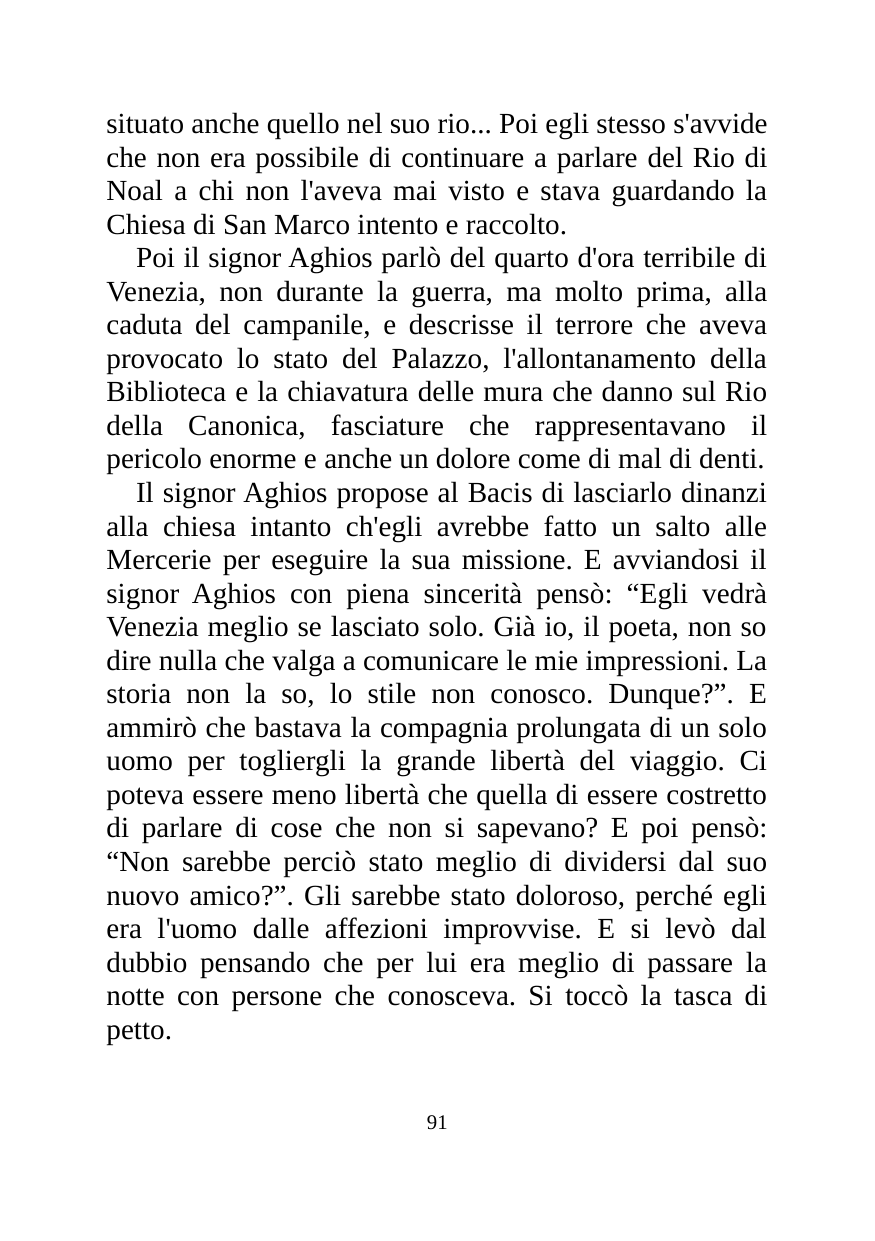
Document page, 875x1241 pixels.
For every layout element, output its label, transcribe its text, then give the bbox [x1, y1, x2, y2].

text situato anche quello nel suo rio... Poi egli stesso s'avvide che non era possibile di continuare a parlare del Rio di Noal a chi non l'aveva mai visto e stava guardando la Chiesa di San Marco intento e raccolto. [106, 106, 768, 240]
text Poi il signor Aghios parlò del quarto d'ora terribile di Venezia, non durante la guerra, ma molto prima, alla caduta del campanile, e descrisse il terrore che aveva provocato lo stato del Palazzo, l'allontanamento della Biblioteca e la chiavatura delle mura che danno sul Rio della Canonica, fasciature che rappresentavano il pericolo enorme e anche un dolore come di mal di denti. [106, 240, 768, 475]
text Il signor Aghios propose al Bacis di lasciarlo dinanzi alla chiesa intanto ch'egli avrebbe fatto un salto alle Mercerie per eseguire la sua missione. E avviandosi il signor Aghios con piena sincerità pensò: “Egli vedrà Venezia meglio se lasciato solo. Già io, il poeta, non so dire nulla che valga a comunicare le mie impressioni. La storia non la so, lo stile non conosco. Dunque?”. E ammirò che bastava la compagnia prolungata di un solo uomo per togliergli la grande libertà del viaggio. Ci poteva essere meno libertà che quella di essere costretto di parlare di cose che non si sapevano? E poi pensò: “Non sarebbe perciò stato meglio di dividersi dal suo nuovo amico?”. Gli sarebbe stato doloroso, perché egli era l'uomo dalle affezioni improvvise. E si levò dal dubbio pensando che per lui era meglio di passare la notte con persone che conosceva. Si toccò la tasca di petto. [106, 475, 768, 1045]
